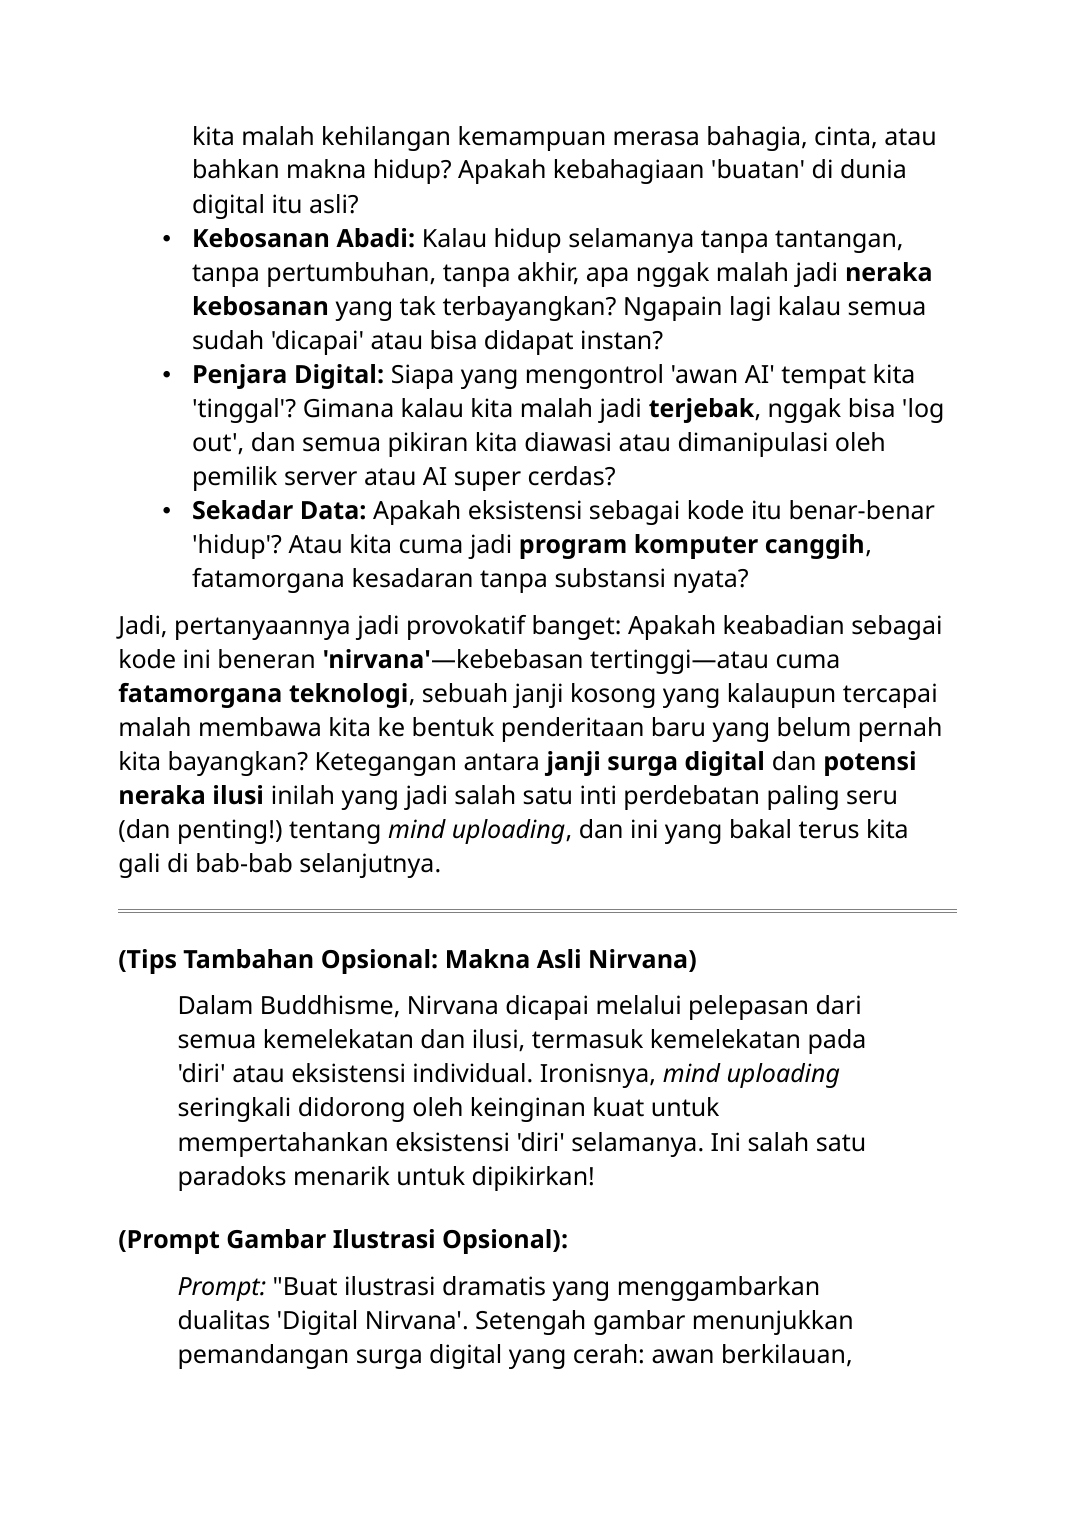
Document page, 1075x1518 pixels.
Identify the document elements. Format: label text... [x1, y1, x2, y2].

list Penjara Digital: Siapa yang mengontrol 'awan AI' tempat kita 'tinggal'? Gimana kalau kita malah jadi terjebak, nggak bisa 'log out', dan semua pikiran kita diawasi atau dimanipulasi oleh pemilik server atau AI super cerdas? [162, 357, 957, 493]
text Dalam Buddhisme, Nirvana dicapai melalui pelepasan dari semua kemelekatan dan ilusi, termasuk kemelekatan pada 'diri' atau eksistensi individual. Ironisnya, mind uploading seringkali didorong oleh keinginan kuat untuk mempertahankan eksistensi 'diri' selamanya. Ini salah satu paradoks menarik untuk dipikirkan! [177, 988, 898, 1192]
list Kebosanan Abadi: Kalau hidup selamanya tanpa tantangan, tanpa pertumbuhan, tanpa akhir, apa nggak malah jadi neraka kebosanan yang tak terbayangkan? Ngapain lagi kalau semua sudah 'dicapai' atau bisa didapat instan? [162, 220, 957, 357]
text (Prompt Gambar Ilustrasi Opsional): [118, 1222, 957, 1256]
text (Tips Tambahan Opsional: Makna Asli Nirvana) [118, 941, 957, 975]
list Sekadar Data: Apakah eksistensi sebagai kode itu benar-benar 'hidup'? Atau kita cuma jadi program komputer canggih, fatamorgana kesadaran tanpa substansi nyata? [162, 493, 957, 595]
text Jadi, pertanyaannya jadi provokatif banget: Apakah keabadian sebagai kode ini beneran 'nirvana'—kebebasan tertinggi—atau cuma fatamorgana teknologi, sebuah janji kosong yang kalaupun tercapai malah membawa kita ke bentuk penderitaan baru yang belum pernah kita bayangkan? Ketegangan antara janji surga digital dan potensi neraka ilusi inilah yang jadi salah satu inti perdebatan paling seru (dan penting!) tentang mind uploading, dan ini yang bakal terus kita gali di bab-bab selanjutnya. [118, 607, 957, 880]
text Prompt: "Buat ilustrasi dramatis yang menggambarkan dualitas 'Digital Nirvana'. Setengah gambar menunjukkan pemandangan surga digital yang cerah: awan berkilauan, [177, 1268, 898, 1371]
list kita malah kehilangan kemampuan merasa bahagia, cinta, atau bahkan makna hidup? Apakah kebahagiaan 'buatan' di dunia digital itu asli? [162, 118, 957, 220]
